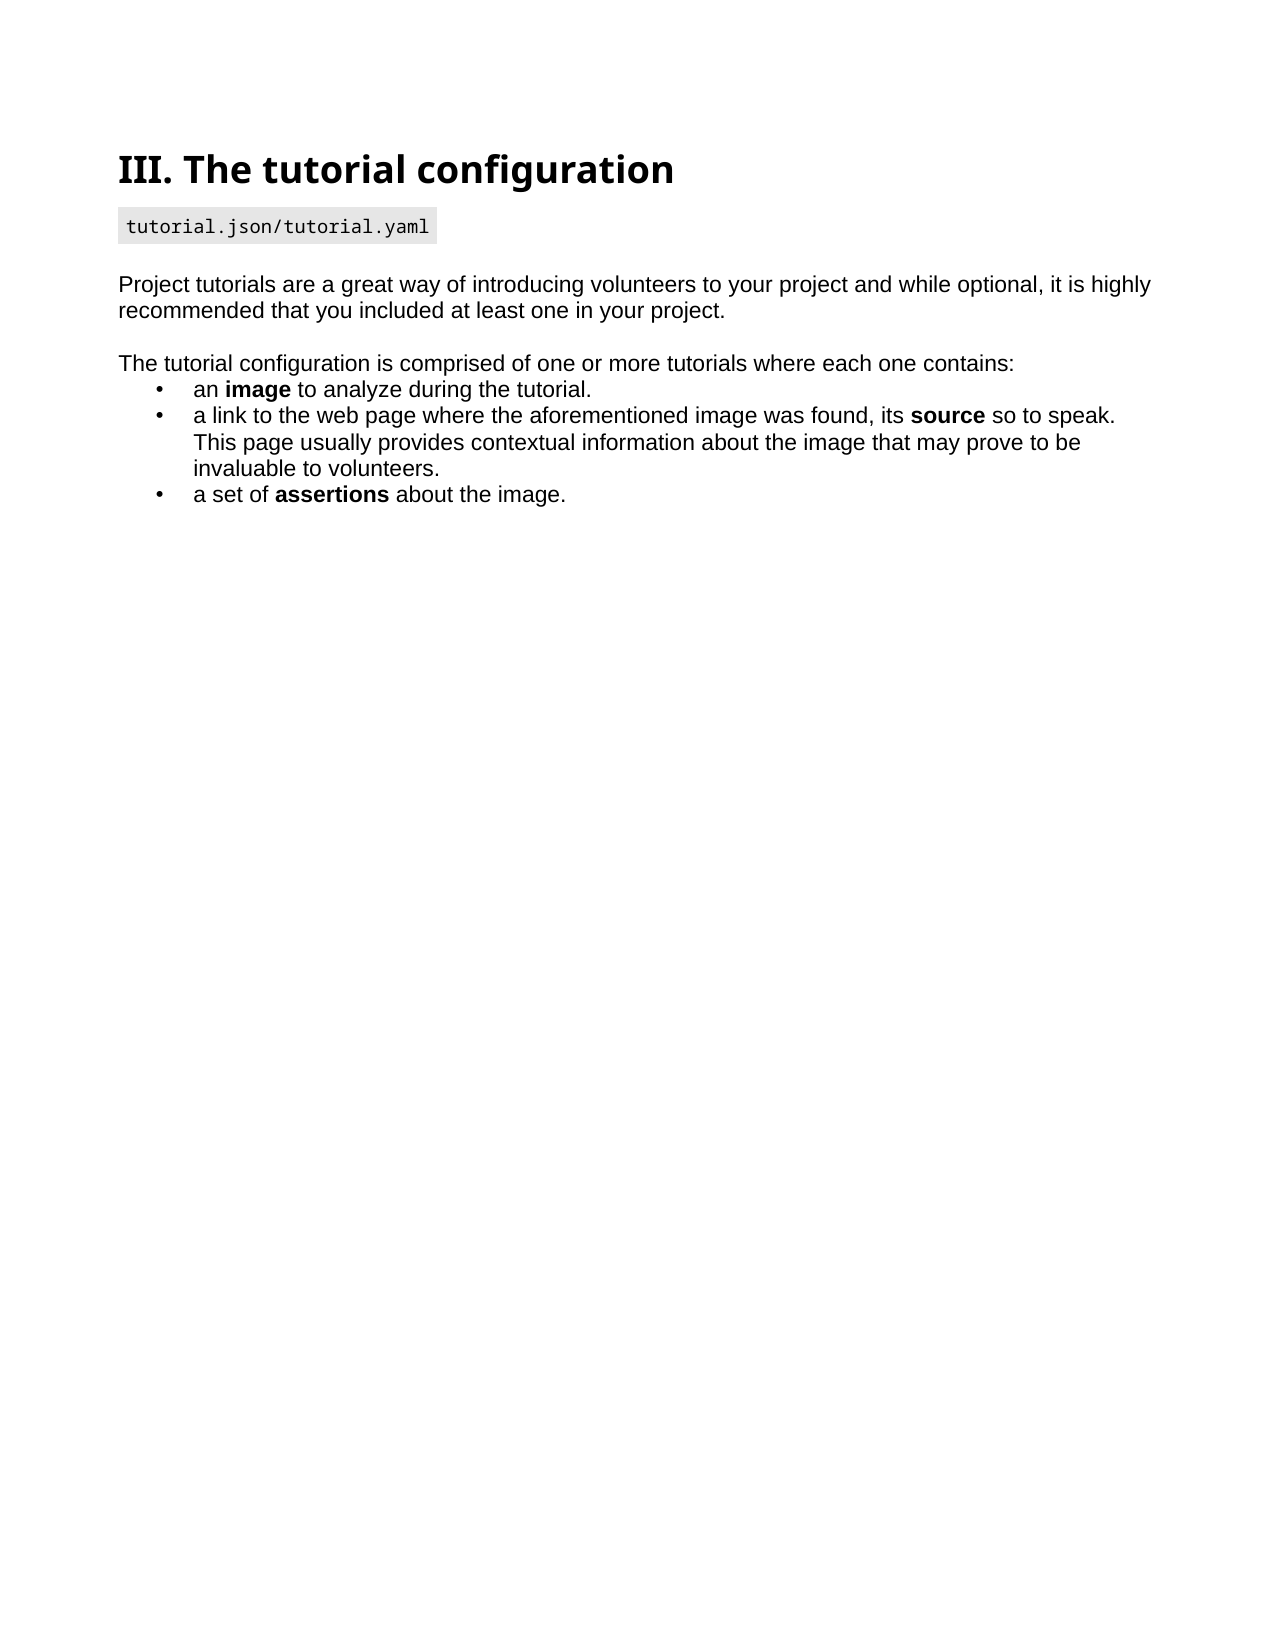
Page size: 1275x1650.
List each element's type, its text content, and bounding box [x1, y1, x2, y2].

list an image to analyze during the tutorial. [156, 376, 1157, 402]
list a link to the web page where the aforementioned image was found, its source so to speak. This page usually provides contextual information about the image that may prove to be invaluable to volunteers. [156, 402, 1157, 481]
subtitle III. The tutorial configuration [118, 143, 1157, 195]
text The tutorial configuration is comprised of one or more tutorials where each one contains: [118, 350, 1157, 376]
text Project tutorials are a great way of introducing volunteers to your project and while optional, it is highly recommended that you included at least one in your project. [118, 271, 1157, 323]
list a set of assertions about the image. [156, 481, 1157, 508]
table_header tutorial.json/tutorial.yaml [118, 207, 437, 244]
